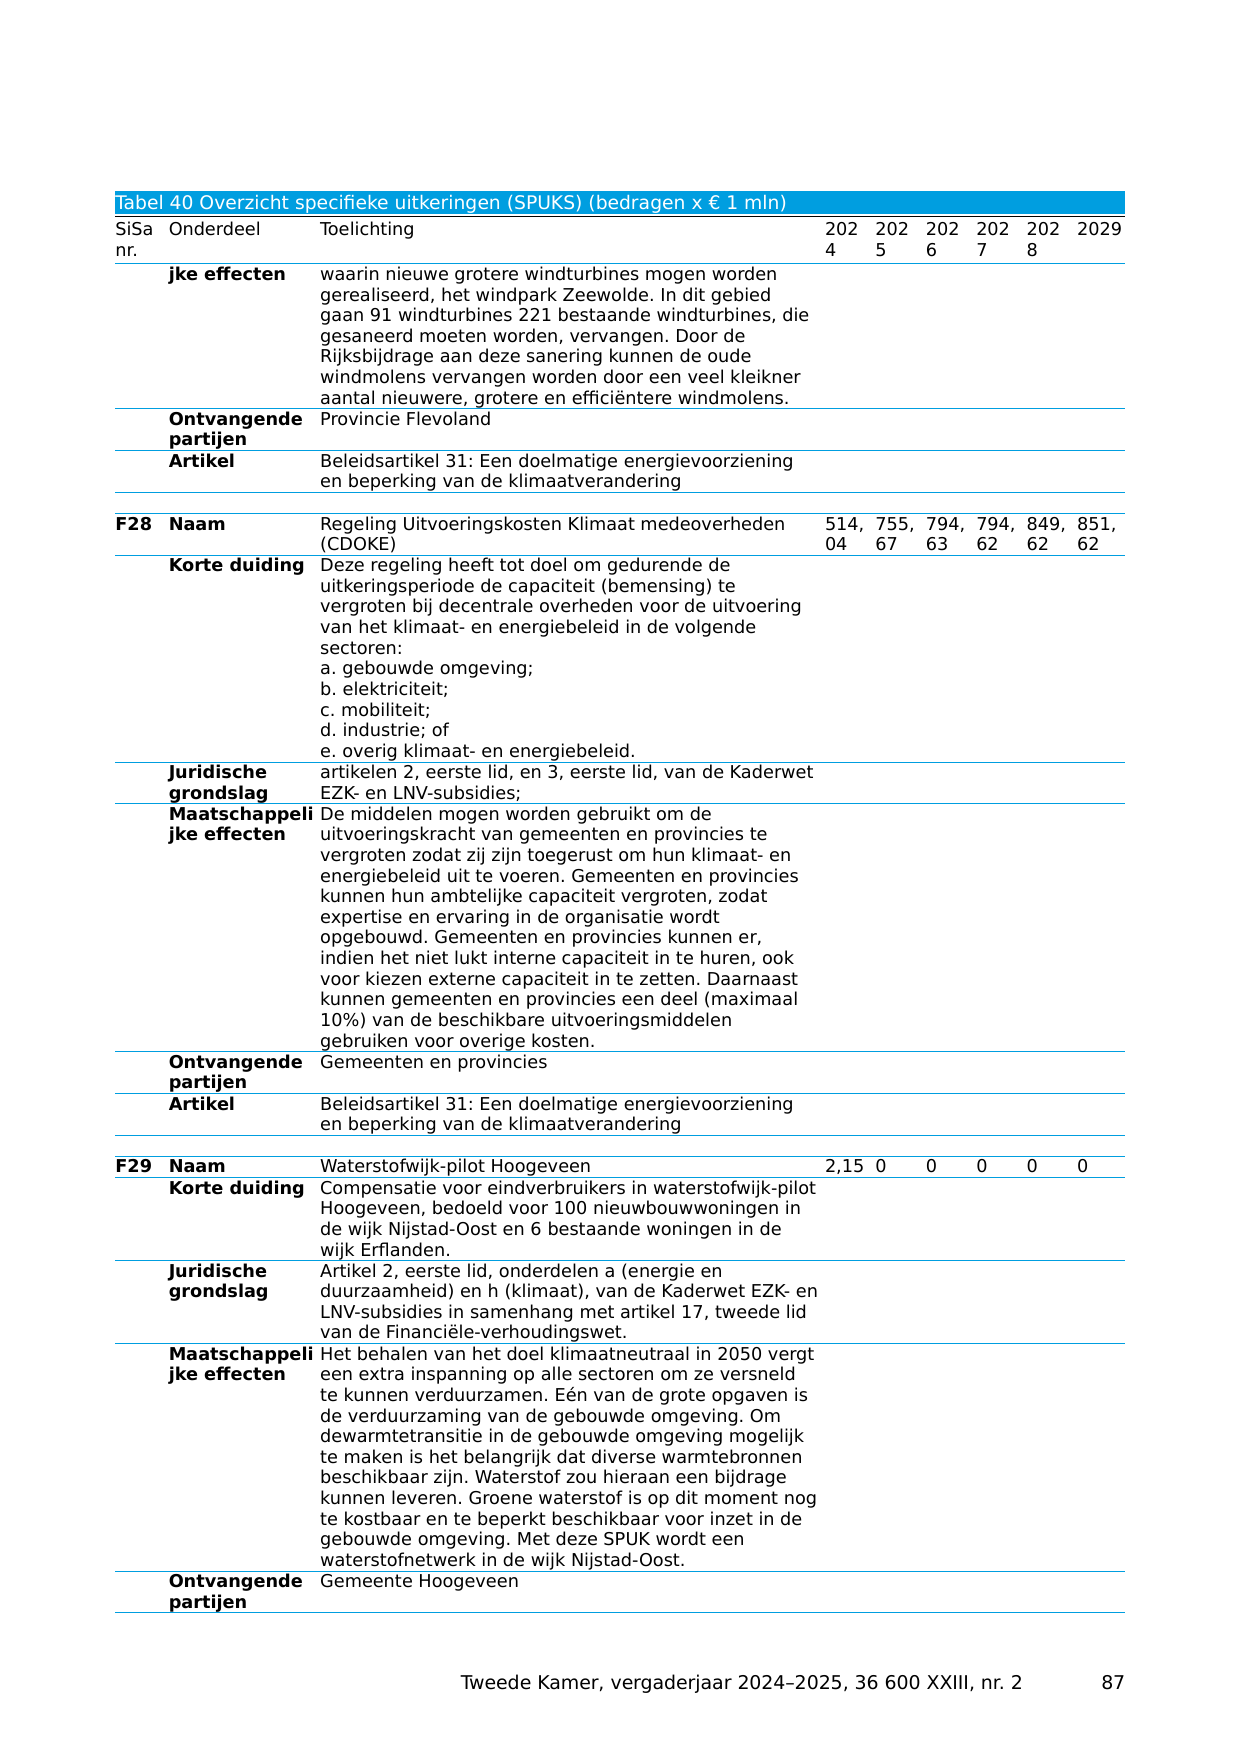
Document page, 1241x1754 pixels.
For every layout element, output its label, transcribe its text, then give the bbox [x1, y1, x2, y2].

table_cell 2027 [973, 217, 1023, 263]
table_cell [973, 556, 1023, 761]
table_cell [872, 264, 923, 408]
table_cell [872, 1572, 923, 1612]
table_cell 2024 [822, 217, 872, 263]
table_cell [115, 493, 166, 513]
table_cell 849,62 [1024, 514, 1074, 555]
table_cell [115, 1261, 166, 1343]
table_cell [822, 1261, 872, 1343]
table_cell [872, 556, 923, 761]
table_cell F28 [115, 514, 166, 555]
table_cell [115, 1178, 166, 1260]
table_cell Ontvangende partijen [166, 1052, 317, 1093]
table_cell 794,62 [973, 514, 1023, 555]
table_cell Waterstofwijk-pilot Hoogeveen [317, 1157, 822, 1177]
table_cell Ontvangende partijen [166, 1572, 317, 1612]
table_cell [1074, 264, 1125, 408]
table_cell [115, 451, 166, 492]
table_cell [973, 1094, 1023, 1135]
table_cell 794,63 [923, 514, 973, 555]
table_cell [923, 1136, 973, 1156]
table_cell [872, 1136, 923, 1156]
table_cell [872, 493, 923, 513]
table_cell [166, 493, 317, 513]
table_cell [822, 1572, 872, 1612]
table_cell Onderdeel [166, 217, 317, 263]
table_cell [973, 451, 1023, 492]
table_cell [973, 763, 1023, 803]
table_cell [923, 1572, 973, 1612]
table_cell [115, 1136, 166, 1156]
table_cell [822, 556, 872, 761]
table_cell [872, 1178, 923, 1260]
table_cell [872, 1052, 923, 1093]
table_cell [822, 763, 872, 803]
table_cell [973, 1261, 1023, 1343]
table_cell 0 [872, 1157, 923, 1177]
table_cell [822, 264, 872, 408]
table_cell [923, 763, 973, 803]
table_cell [1024, 1052, 1074, 1093]
table_cell 2025 [872, 217, 923, 263]
table_cell [923, 409, 973, 450]
table_cell 851,62 [1074, 514, 1125, 555]
table_cell Korte duiding [166, 556, 317, 761]
table_cell 2028 [1024, 217, 1074, 263]
table_cell [923, 1178, 973, 1260]
table_cell [1074, 804, 1125, 1051]
table_cell [1024, 1136, 1074, 1156]
table_cell [1074, 1094, 1125, 1135]
table_cell Naam [166, 1157, 317, 1177]
table_cell [1024, 1261, 1074, 1343]
table_cell [1074, 409, 1125, 450]
table_cell [1074, 1052, 1125, 1093]
table_cell Het behalen van het doel klimaatneutraal in 2050 vergt een extra inspanning op alle sectoren om ze versneld te kunnen verduurzamen. Eén van de grote opgaven is de verduurzaming van de gebouwde omgeving. Om dewarmtetransitie in de gebouwde omgeving mogelijk te maken is het belangrijk dat diverse warmtebronnen beschikbaar zijn. Waterstof zou hieraan een bijdrage kunnen leveren. Groene waterstof is op dit moment nog te kostbaar en te beperkt beschikbaar voor inzet in de gebouwde omgeving. Met deze SPUK wordt een waterstofnetwerk in de wijk Nijstad-Oost. [317, 1344, 822, 1571]
table_cell [923, 804, 973, 1051]
table_cell [872, 1261, 923, 1343]
table_cell Regeling Uitvoeringskosten Klimaat medeoverheden (CDOKE) [317, 514, 822, 555]
table_cell Naam [166, 514, 317, 555]
table_cell [317, 493, 822, 513]
table_cell [317, 1136, 822, 1156]
table_cell [1024, 1094, 1074, 1135]
table_cell [973, 264, 1023, 408]
table_cell [1024, 1178, 1074, 1260]
table_cell [1074, 763, 1125, 803]
table_cell [822, 1094, 872, 1135]
table_cell [115, 556, 166, 761]
table_cell [1024, 451, 1074, 492]
table_cell [1074, 1136, 1125, 1156]
table_cell [1074, 451, 1125, 492]
table_cell [923, 1052, 973, 1093]
table_cell Beleidsartikel 31: Een doelmatige energievoorziening en beperking van de klimaatverandering [317, 1094, 822, 1135]
table_cell [115, 264, 166, 408]
table_cell 0 [1024, 1157, 1074, 1177]
table_cell [1074, 1344, 1125, 1571]
table_cell [822, 1136, 872, 1156]
table_cell [822, 1344, 872, 1571]
table_cell [973, 1052, 1023, 1093]
table_cell [973, 409, 1023, 450]
table_cell [1024, 763, 1074, 803]
table_cell [973, 1344, 1023, 1571]
table_cell waarin nieuwe grotere windturbines mogen worden gerealiseerd, het windpark Zeewolde. In dit gebied gaan 91 windturbines 221 bestaande windturbines, die gesaneerd moeten worden, vervangen. Door de Rijksbijdrage aan deze sanering kunnen de oude windmolens vervangen worden door een veel kleikner aantal nieuwere, grotere en efficiëntere windmolens. [317, 264, 822, 408]
table_cell [822, 1052, 872, 1093]
table_cell [1074, 1572, 1125, 1612]
table_cell Beleidsartikel 31: Een doelmatige energievoorziening en beperking van de klimaatverandering [317, 451, 822, 492]
table_cell De middelen mogen worden gebruikt om de uitvoeringskracht van gemeenten en provincies te vergroten zodat zij zijn toegerust om hun klimaat- en energiebeleid uit te voeren. Gemeenten en provincies kunnen hun ambtelijke capaciteit vergroten, zodat expertise en ervaring in de organisatie wordt opgebouwd. Gemeenten en provincies kunnen er, indien het niet lukt interne capaciteit in te huren, ook voor kiezen externe capaciteit in te zetten. Daarnaast kunnen gemeenten en provincies een deel (maximaal 10%) van de beschikbare uitvoeringsmiddelen gebruiken voor overige kosten. [317, 804, 822, 1051]
table_cell Artikel [166, 451, 317, 492]
table_cell Korte duiding [166, 1178, 317, 1260]
table_cell Maatschappelijke effecten [166, 804, 317, 1051]
table_cell 2029 [1074, 217, 1125, 263]
table_cell [115, 804, 166, 1051]
table_cell [1024, 1572, 1074, 1612]
table_cell [872, 1344, 923, 1571]
table_cell Artikel 2, eerste lid, onderdelen a (energie en duurzaamheid) en h (klimaat), van de Kaderwet EZK- en LNV-subsidies in samenhang met artikel 17, tweede lid van de Financiële-verhoudingswet. [317, 1261, 822, 1343]
table_cell [923, 556, 973, 761]
table_cell [872, 409, 923, 450]
table_cell [115, 763, 166, 803]
table_cell F29 [115, 1157, 166, 1177]
table_cell [115, 1344, 166, 1571]
table_cell [115, 1572, 166, 1612]
table_cell [115, 409, 166, 450]
table_cell [1024, 556, 1074, 761]
table_cell [923, 1094, 973, 1135]
table_cell Juridische grondslag [166, 1261, 317, 1343]
table_cell 0 [973, 1157, 1023, 1177]
table_cell [872, 451, 923, 492]
table_cell [822, 804, 872, 1051]
table_cell Compensatie voor eindverbruikers in waterstofwijk-pilot Hoogeveen, bedoeld voor 100 nieuwbouwwoningen in de wijk Nijstad-Oost en 6 bestaande woningen in de wijk Erflanden. [317, 1178, 822, 1260]
table_cell [1024, 264, 1074, 408]
table_cell [1024, 493, 1074, 513]
table_cell [973, 493, 1023, 513]
table_cell [923, 493, 973, 513]
table_cell [115, 1094, 166, 1135]
table_cell 514,04 [822, 514, 872, 555]
table_cell Deze regeling heeft tot doel om gedurende de uitkeringsperiode de capaciteit (bemensing) te vergroten bij decentrale overheden voor de uitvoering van het klimaat- en energiebeleid in de volgende sectoren: a. gebouwde omgeving; b. elektriciteit; c. mobiliteit; d. industrie; of e. overig klimaat- en energiebeleid. [317, 556, 822, 761]
table_cell [923, 451, 973, 492]
table_cell [115, 1052, 166, 1093]
table_cell Provincie Flevoland [317, 409, 822, 450]
table_cell [923, 1344, 973, 1571]
table_cell [973, 1136, 1023, 1156]
table_cell SiSa nr. [115, 217, 166, 263]
table_cell [973, 804, 1023, 1051]
table_cell [1074, 1178, 1125, 1260]
table_cell [822, 1178, 872, 1260]
table_cell [1074, 1261, 1125, 1343]
table_cell [923, 264, 973, 408]
table_cell Gemeenten en provincies [317, 1052, 822, 1093]
table_cell [1074, 493, 1125, 513]
table_cell 0 [923, 1157, 973, 1177]
table_cell [1024, 409, 1074, 450]
table_cell [872, 763, 923, 803]
table_cell [166, 1136, 317, 1156]
table_cell 0 [1074, 1157, 1125, 1177]
table_cell [822, 451, 872, 492]
table_cell [822, 493, 872, 513]
table_cell Toelichting [317, 217, 822, 263]
table_cell Juridische grondslag [166, 763, 317, 803]
table_cell [822, 409, 872, 450]
table_cell [1024, 1344, 1074, 1571]
table_cell [1024, 804, 1074, 1051]
table_cell Ontvangende partijen [166, 409, 317, 450]
table_cell Gemeente Hoogeveen [317, 1572, 822, 1612]
table_cell Artikel [166, 1094, 317, 1135]
table_cell artikelen 2, eerste lid, en 3, eerste lid, van de Kaderwet EZK- en LNV-subsidies; [317, 763, 822, 803]
table_cell [973, 1572, 1023, 1612]
table_cell [872, 1094, 923, 1135]
table_cell [973, 1178, 1023, 1260]
table_cell 2,15 [822, 1157, 872, 1177]
table_cell [872, 804, 923, 1051]
table_cell [923, 1261, 973, 1343]
table_cell jke effecten [166, 264, 317, 408]
table_cell [1074, 556, 1125, 761]
table_cell Maatschappelijke effecten [166, 1344, 317, 1571]
table_cell 2026 [923, 217, 973, 263]
table_cell 755,67 [872, 514, 923, 555]
